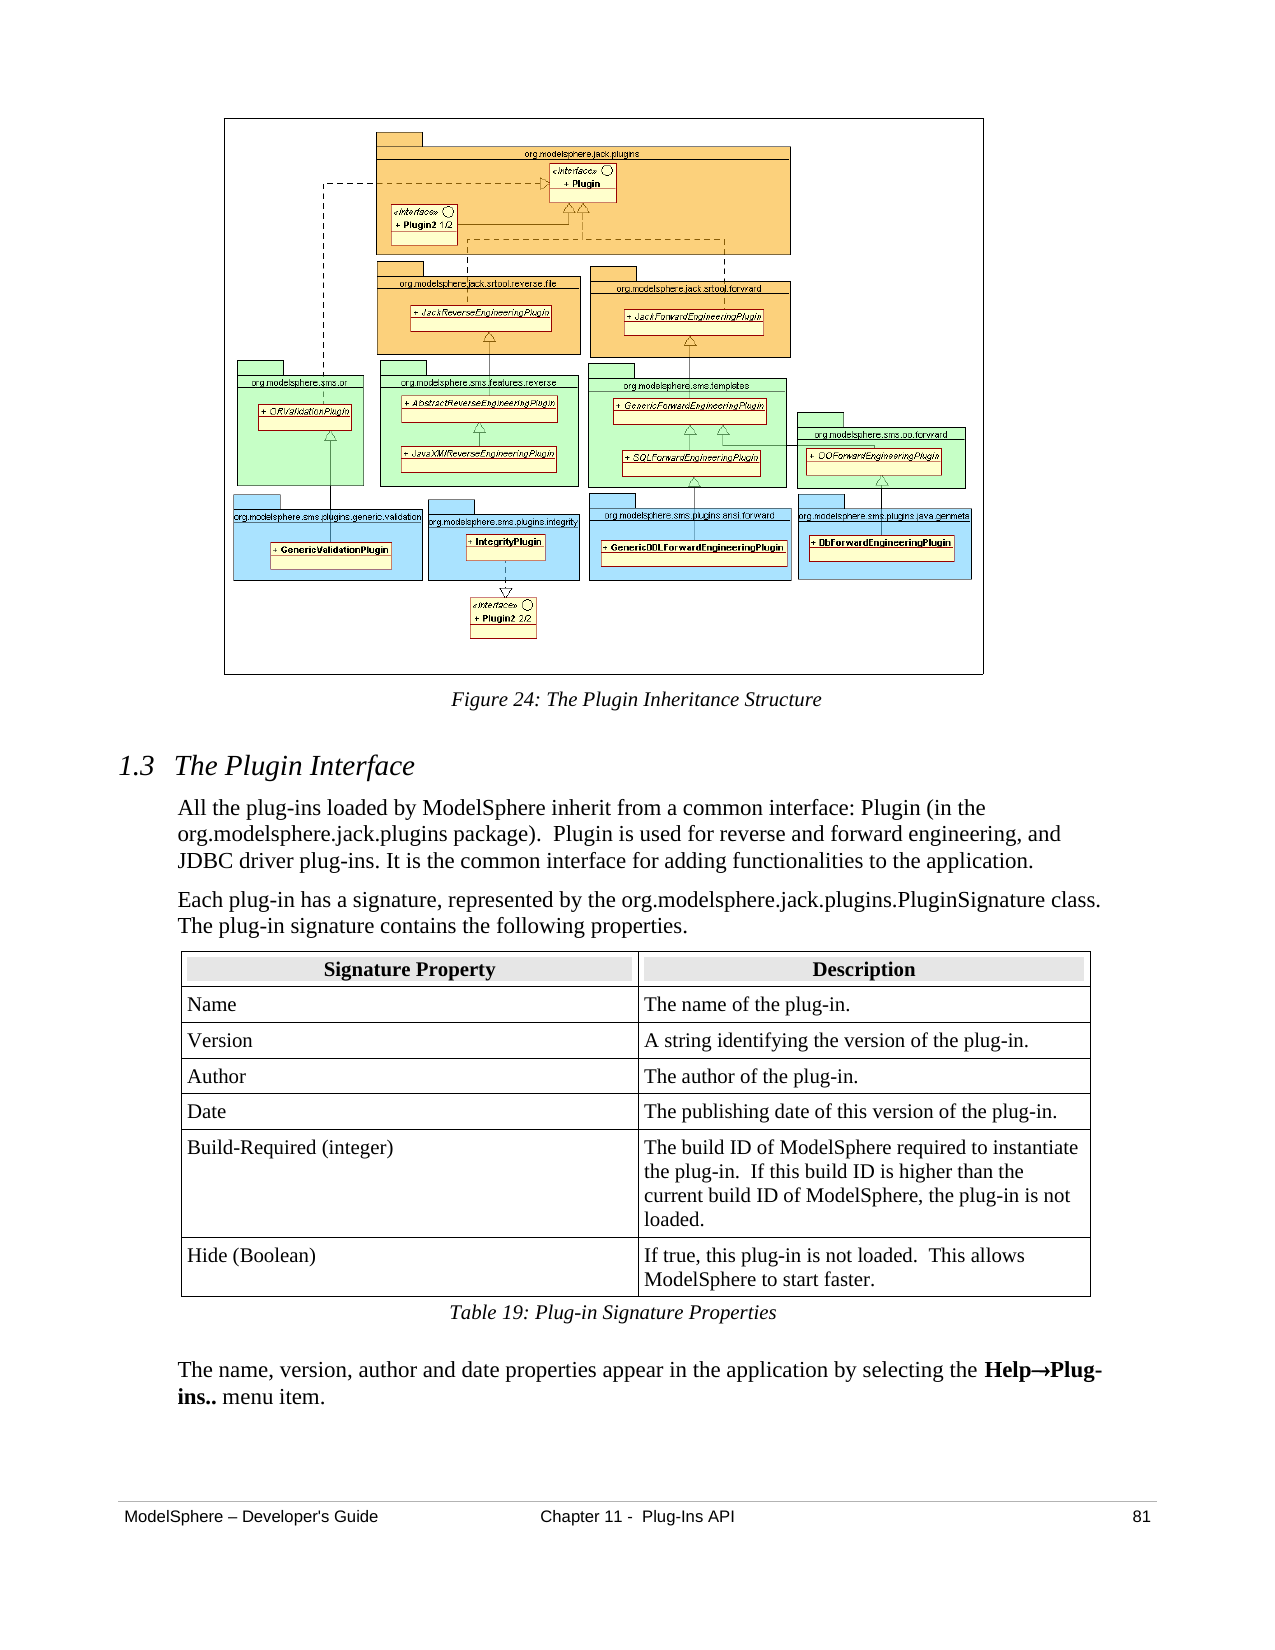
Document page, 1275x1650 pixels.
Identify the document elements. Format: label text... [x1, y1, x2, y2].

table_cell The build ID of ModelSphere required to instantiate the plug-in. If this build ID is higher than the current build ID of ModelSphere, the plug-in is not loaded. [639, 1130, 1090, 1237]
text All the plug-ins loaded by ModelSphere inherit from a common interface: Plugin (in the org.modelsphere.jack.plugins package). Plugin is used for reverse and forward engineering, and JDBC driver plug-ins. It is the common interface for adding functionalities to the application. [177, 794, 1109, 873]
table_cell Name [182, 987, 638, 1022]
text Each plug-in has a signature, represented by the org.modelsphere.jack.plugins.PluginSignature class. The plug-in signature contains the following properties. [177, 886, 1109, 938]
table_cell The name of the plug-in. [639, 987, 1090, 1022]
table_cell Version [182, 1023, 638, 1058]
table_cell Build-Required (integer) [182, 1130, 638, 1237]
subtitle The Plugin Interface [118, 748, 1157, 782]
table_cell Hide (Boolean) [182, 1238, 638, 1296]
picture [229, 123, 978, 645]
table_cell Date [182, 1094, 638, 1129]
text The name, version, author and date properties appear in the application by selecting the HelpPlug-ins.. menu item. [177, 1356, 1109, 1409]
table_header Description [639, 952, 1090, 986]
text Table 19: Plug-in Signature Properties [118, 1299, 1109, 1324]
table_header [225, 119, 983, 674]
table_cell Author [182, 1059, 638, 1093]
table_cell If true, this plug-in is not loaded. This allows ModelSphere to start faster. [639, 1238, 1090, 1296]
table_cell The author of the plug-in. [639, 1059, 1090, 1093]
table_cell A string identifying the version of the plug-in. [639, 1023, 1090, 1058]
table_cell The publishing date of this version of the plug-in. [639, 1094, 1090, 1129]
text Figure 24: The Plugin Inheritance Structure [118, 687, 1157, 711]
table_header Signature Property [182, 952, 638, 986]
